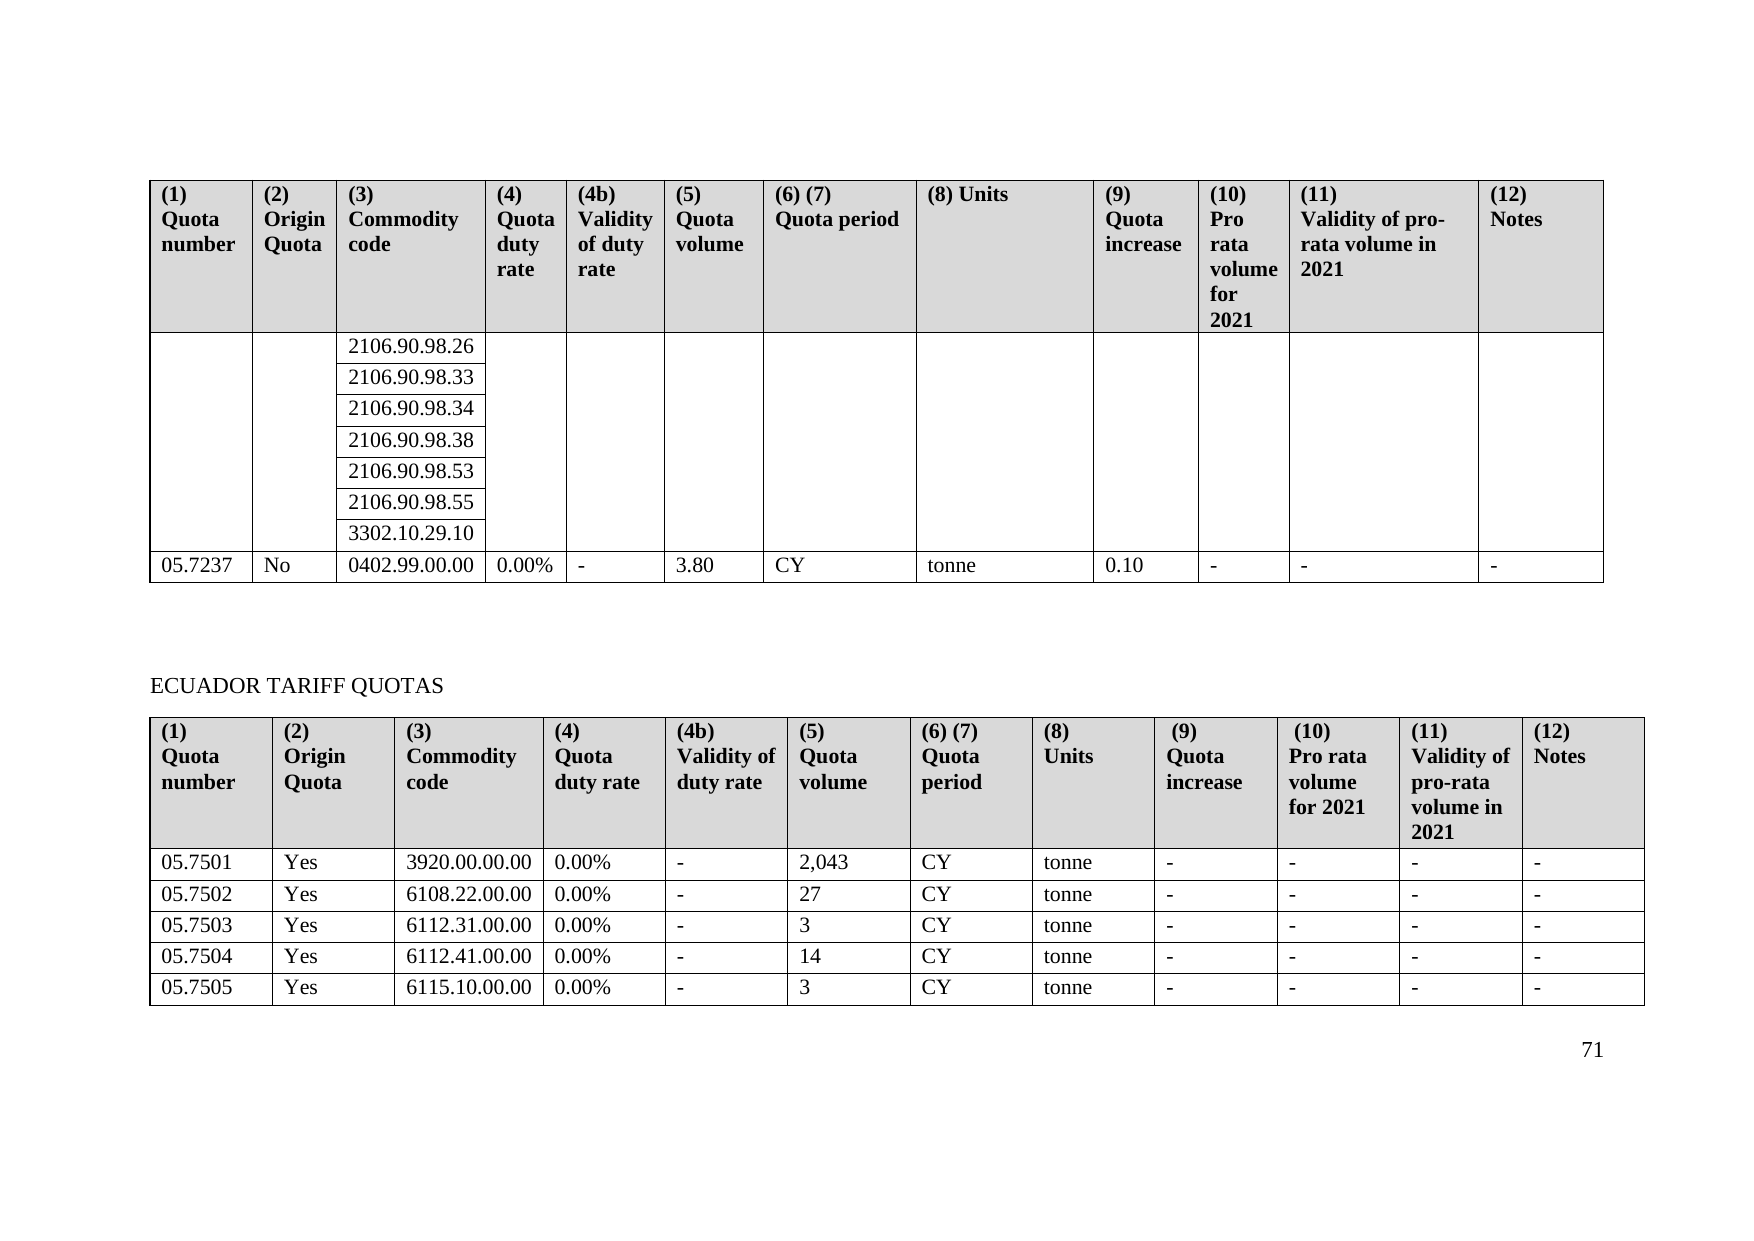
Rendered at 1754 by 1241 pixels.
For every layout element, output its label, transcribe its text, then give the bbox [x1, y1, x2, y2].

table_cell - [1523, 912, 1644, 942]
table_cell - [1479, 333, 1603, 551]
table_cell - [1278, 881, 1399, 911]
table_cell [151, 333, 252, 551]
table_header (5) Quota volume [665, 181, 763, 332]
table_header (2) Origin Quota [253, 181, 336, 332]
table_cell 3920.00.00.00 [395, 849, 543, 879]
table_cell - [666, 849, 787, 879]
table_header (11) Validity of pro-rata volume in 2021 [1400, 718, 1522, 848]
table_cell CY [911, 943, 1032, 973]
table_cell - [1155, 881, 1277, 911]
table_cell 2106.90.98.34 [337, 395, 485, 426]
table_header (4b) Validity of duty rate [567, 181, 664, 332]
table_header (12) Notes [1523, 718, 1644, 848]
table_header (12) Notes [1479, 181, 1603, 332]
table_header (1) Quota number [151, 718, 272, 848]
table_cell tonne [1033, 912, 1154, 942]
table_cell - [666, 881, 787, 911]
table_cell Yes [273, 881, 394, 911]
table_cell - [666, 912, 787, 942]
table_header (8) Units [1033, 718, 1154, 848]
table_cell - [1400, 912, 1522, 942]
table_cell tonne [1033, 943, 1154, 973]
table_cell - [1155, 974, 1277, 1004]
table_cell [764, 333, 916, 551]
table_cell 0.00% [544, 912, 665, 942]
table_cell 6115.10.00.00 [395, 974, 543, 1004]
table_cell - [567, 333, 664, 551]
table_cell 2106.90.98.26 [337, 333, 485, 363]
table_cell - [1199, 552, 1289, 582]
table_cell 14 [788, 943, 910, 973]
table_header (3) Commodity code [337, 181, 485, 332]
table_cell 0.00% [544, 943, 665, 973]
table_cell Yes [273, 849, 394, 879]
table_cell 27 [788, 881, 910, 911]
table_header (6) (7) Quota period [911, 718, 1032, 848]
table_cell 2106.90.98.38 [337, 427, 485, 457]
table_cell CY [911, 881, 1032, 911]
table_cell - [567, 552, 664, 582]
table_cell [1094, 333, 1198, 551]
table_cell 6108.22.00.00 [395, 881, 543, 911]
table_header (4) Quota duty rate [544, 718, 665, 848]
table_cell [253, 333, 336, 551]
table_cell - [1523, 974, 1644, 1004]
table_cell 2106.90.98.53 [337, 458, 485, 488]
table_cell 05.7505 [151, 974, 272, 1004]
table_cell tonne [1033, 849, 1154, 879]
table_header (9) Quota increase [1094, 181, 1198, 332]
table_cell 3302.10.29.10 [337, 520, 485, 551]
table_cell - [1199, 333, 1289, 551]
table_cell - [1523, 943, 1644, 973]
table_cell tonne [1033, 974, 1154, 1004]
table_cell CY [911, 974, 1032, 1004]
table_cell - [1479, 552, 1603, 582]
table_cell 05.7504 [151, 943, 272, 973]
table_cell - [666, 943, 787, 973]
table_cell - [666, 974, 787, 1004]
table_header (6) (7) Quota period [764, 181, 916, 332]
table_cell - [1400, 974, 1522, 1004]
table_cell 6112.41.00.00 [395, 943, 543, 973]
table_header (5) Quota volume [788, 718, 910, 848]
table_cell 3 [788, 974, 910, 1004]
table_cell tonne [917, 552, 1093, 582]
table_cell - [1400, 849, 1522, 879]
table_header (8) Units [917, 181, 1093, 332]
table_header (3) Commodity code [395, 718, 543, 848]
table_header (2) Origin Quota [273, 718, 394, 848]
table_cell 05.7503 [151, 912, 272, 942]
table_cell 05.7501 [151, 849, 272, 879]
table_header (4) Quota duty rate [486, 181, 566, 332]
table_cell 0.10 [1094, 552, 1198, 582]
table_cell 05.7237 [151, 552, 252, 582]
text ECUADOR TARIFF QUOTAS [150, 672, 1604, 699]
table_cell - [1400, 881, 1522, 911]
table_cell Yes [273, 974, 394, 1004]
table_cell - [1278, 912, 1399, 942]
table_cell 2,043 [788, 849, 910, 879]
table_header (11) Validity of pro-rata volume in 2021 [1290, 181, 1478, 332]
table_header (10) Pro rata volume for 2021 [1278, 718, 1399, 848]
table_cell Yes [273, 912, 394, 942]
table_cell 3 [788, 912, 910, 942]
table_cell 6112.31.00.00 [395, 912, 543, 942]
table_cell 05.7502 [151, 881, 272, 911]
table_cell Yes [273, 943, 394, 973]
table_cell - [1278, 974, 1399, 1004]
table_cell - [1290, 333, 1478, 551]
table_cell - [1523, 881, 1644, 911]
table_header (1) Quota number [151, 181, 252, 332]
table_cell - [1400, 943, 1522, 973]
table_cell 2106.90.98.55 [337, 489, 485, 519]
table_cell [665, 333, 763, 551]
table_header (4b) Validity of duty rate [666, 718, 787, 848]
table_cell 3.80 [665, 552, 763, 582]
table_cell 0402.99.00.00 [337, 552, 485, 582]
table_cell CY [764, 552, 916, 582]
table_cell - [1290, 552, 1478, 582]
table_cell CY [911, 849, 1032, 879]
table_cell - [1278, 943, 1399, 973]
table_cell [486, 333, 566, 551]
table_cell 2106.90.98.33 [337, 364, 485, 394]
table_cell - [1278, 849, 1399, 879]
table_cell - [1155, 912, 1277, 942]
table_cell 0.00% [544, 849, 665, 879]
table_cell - [1155, 849, 1277, 879]
table_cell tonne [1033, 881, 1154, 911]
table_cell [917, 333, 1093, 551]
table_header (10) Pro rata volume for 2021 [1199, 181, 1289, 332]
table_header (9) Quota increase [1155, 718, 1277, 848]
table_cell CY [911, 912, 1032, 942]
table_cell 0.00% [486, 552, 566, 582]
table_cell - [1155, 943, 1277, 973]
table_cell 0.00% [544, 974, 665, 1004]
table_cell No [253, 552, 336, 582]
table_cell 0.00% [544, 881, 665, 911]
table_cell - [1523, 849, 1644, 879]
